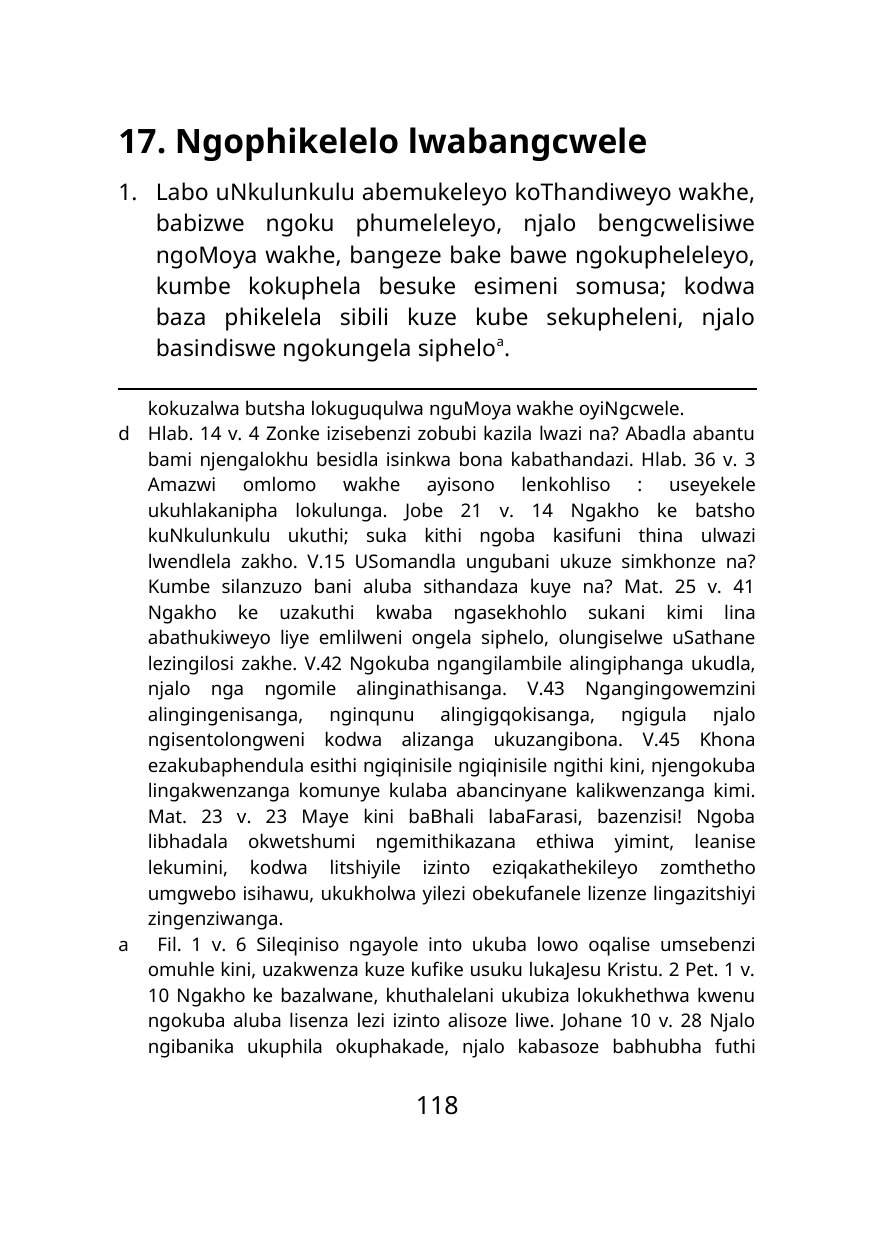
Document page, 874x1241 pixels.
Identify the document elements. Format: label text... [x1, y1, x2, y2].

list Fil. 1 v. 6 Sileqiniso ngayole into ukuba lowo oqalise umsebenzi omuhle kini, uzakwenza kuze kufike usuku lukaJesu Kristu. 2 Pet. 1 v. 10 Ngakho ke bazalwane, khuthalelani ukubiza lokukhethwa kwenu ngokuba aluba lisenza lezi izinto alisoze liwe. Johane 10 v. 28 Njalo ngibanika ukuphila okuphakade, njalo kabasoze babhubha futhi [118, 931, 756, 1058]
list Labo uNkulunkulu abemukeleyo koThandiweyo wakhe, babizwe ngoku phumeleleyo, njalo bengcwelisiwe ngoMoya wakhe, bangeze bake bawe ngokupheleleyo, kumbe kokuphela besuke esimeni somusa; kodwa baza phikelela sibili kuze kube sekupheleni, njalo basindiswe ngokungela siphelo. [118, 176, 756, 364]
subtitle 17. Ngophikelelo lwabangcwele [118, 118, 756, 164]
list Hlab. 14 v. 4 Zonke izisebenzi zobubi kazila lwazi na? Abadla abantu bami njengalokhu besidla isinkwa bona kabathandazi. Hlab. 36 v. 3 Amazwi omlomo wakhe ayisono lenkohliso : useyekele ukuhlakanipha lokulunga. Jobe 21 v. 14 Ngakho ke batsho kuNkulunkulu ukuthi; suka kithi ngoba kasifuni thina ulwazi lwendlela zakho. V.15 USomandla ungubani ukuze simkhonze na? Kumbe silanzuzo bani aluba sithandaza kuye na? Mat. 25 v. 41 Ngakho ke uzakuthi kwaba ngasekhohlo sukani kimi lina abathukiweyo liye emlilweni ongela siphelo, olungiselwe uSathane lezingilosi zakhe. V.42 Ngokuba ngangilambile alingiphanga ukudla, njalo nga ngomile alinginathisanga. V.43 Ngangingowemzini alingingenisanga, nginqunu alingigqokisanga, ngigula njalo ngisentolongweni kodwa alizanga ukuzangibona. V.45 Khona ezakubaphendula esithi ngiqinisile ngiqinisile ngithi kini, njengokuba lingakwenzanga komunye kulaba abancinyane kalikwenzanga kimi. Mat. 23 v. 23 Maye kini baBhali labaFarasi, bazenzisi! Ngoba libhadala okwetshumi ngemithikazana ethiwa yimint, leanise lekumini, kodwa litshiyile izinto eziqakathekileyo zomthetho umgwebo isihawu, ukukholwa yilezi obekufanele lizenze lingazitshiyi zingenziwanga. [118, 421, 756, 931]
list kokuzalwa butsha lokuguqulwa nguMoya wakhe oyiNgcwele. [118, 395, 756, 421]
